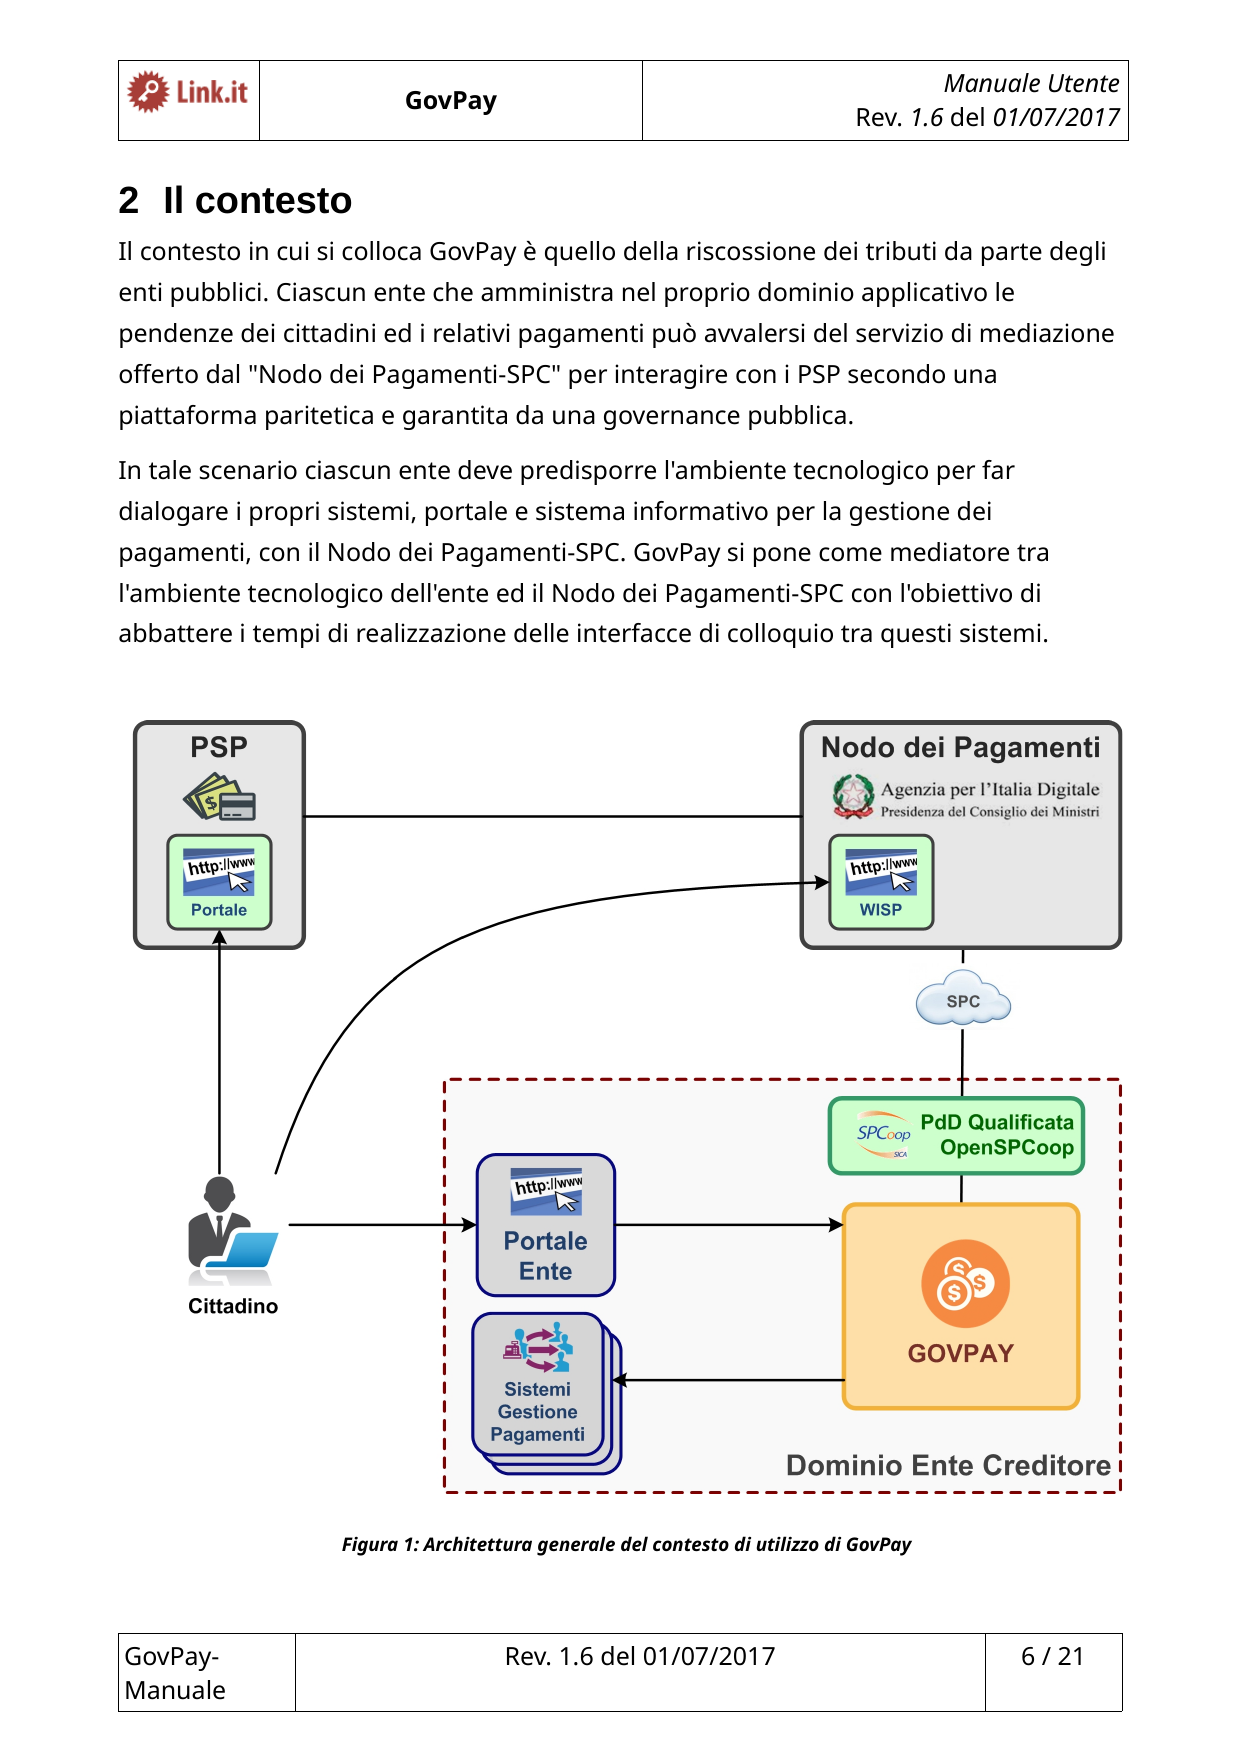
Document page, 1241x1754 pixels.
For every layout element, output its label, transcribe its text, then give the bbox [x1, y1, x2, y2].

text Figura 1: Architettura generale del contesto di utilizzo di GovPay [108, 1531, 1147, 1557]
picture [132, 720, 1123, 1494]
picture [123, 65, 254, 119]
text In tale scenario ciascun ente deve predisporre l'ambiente tecnologico per far dialogare i propri sistemi, portale e sistema informativo per la gestione dei pagamenti, con il Nodo dei Pagamenti-SPC. GovPay si pone come mediatore tra l'ambiente tecnologico dell'ente ed il Nodo dei Pagamenti-SPC con l'obiettivo di abbattere i tempi di realizzazione delle interfacce di colloquio tra questi sistemi. [118, 453, 1122, 650]
text Il contesto in cui si colloca GovPay è quello della riscossione dei tributi da parte degli enti pubblici. Ciascun ente che amministra nel proprio dominio applicativo le pendenze dei cittadini ed i relativi pagamenti può avvalersi del servizio di mediazione offerto dal "Nodo dei Pagamenti-SPC" per interagire con i PSP secondo una piattaforma paritetica e garantita da una governance pubblica. [118, 234, 1122, 431]
subtitle Il contesto [118, 178, 1122, 222]
